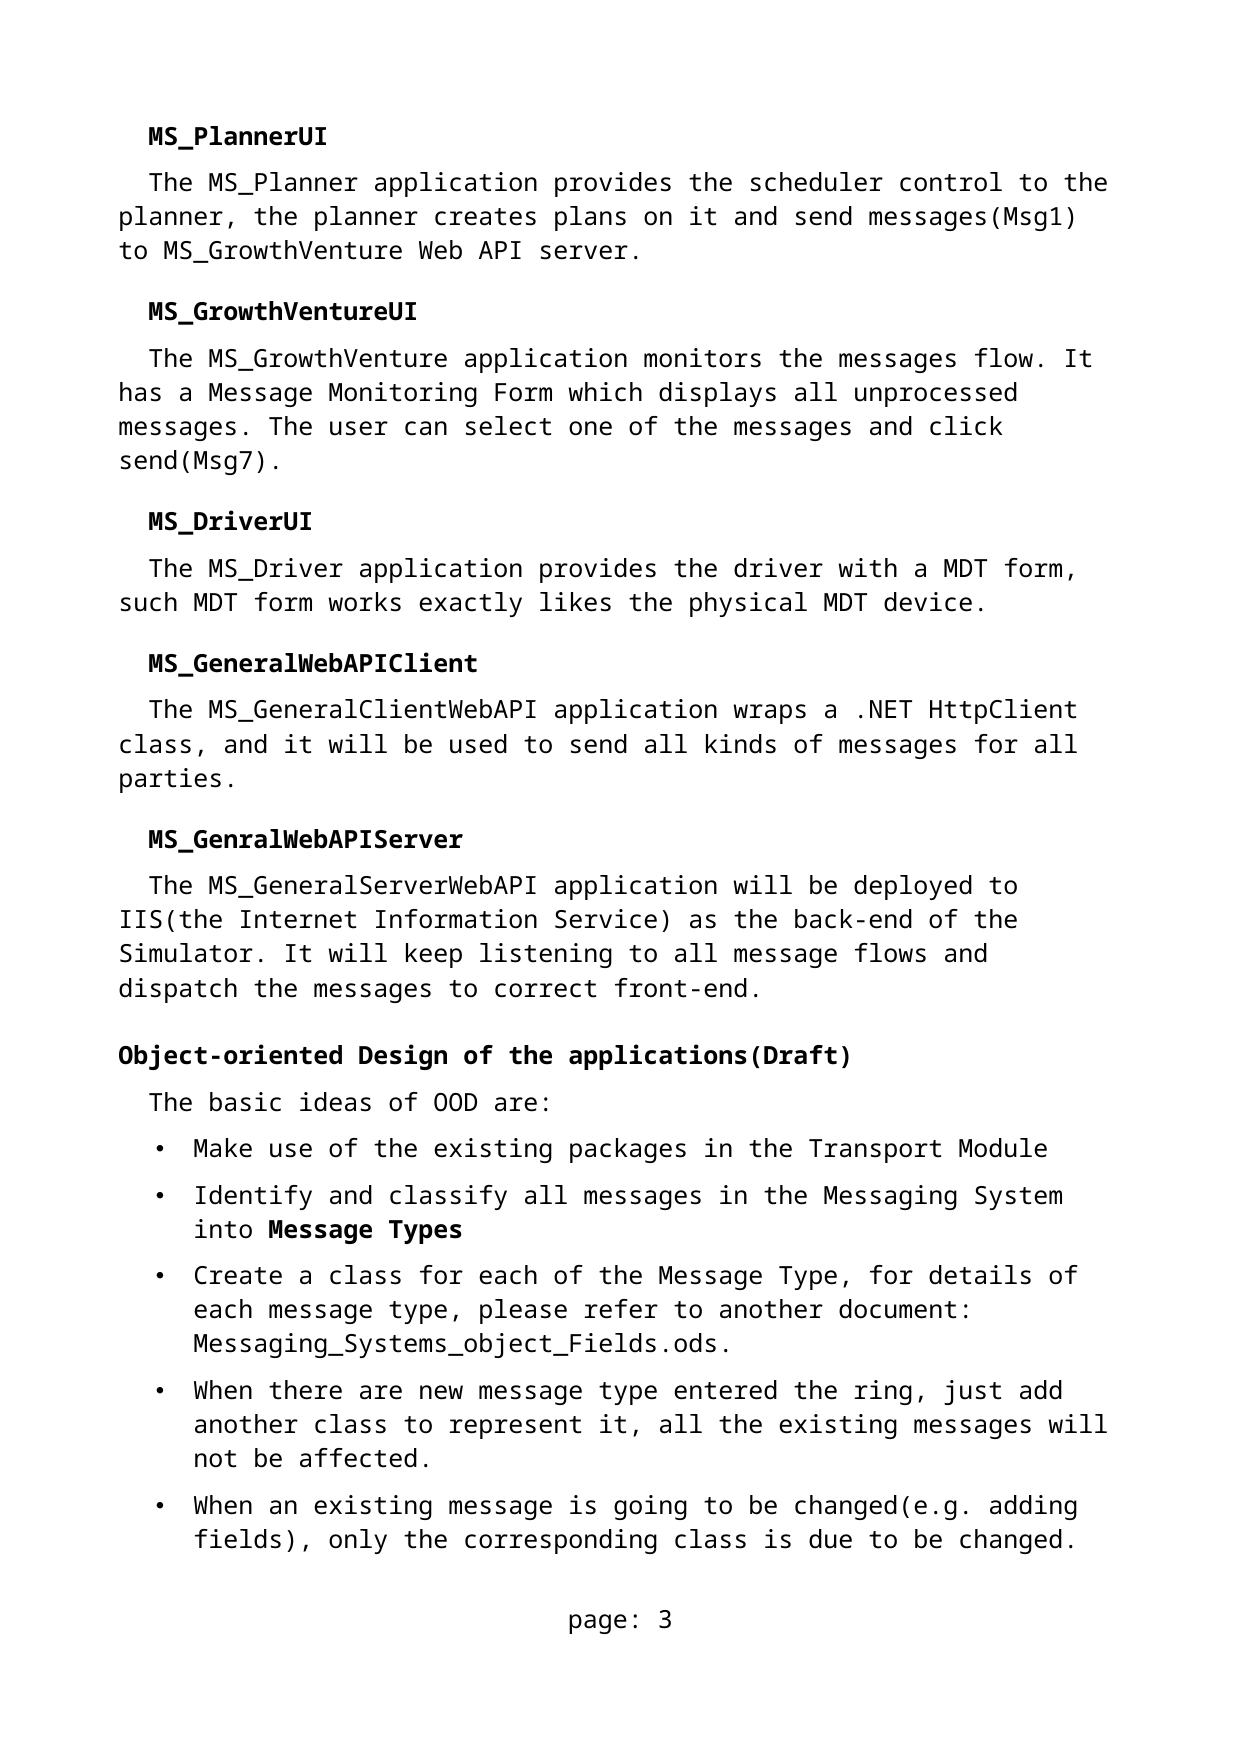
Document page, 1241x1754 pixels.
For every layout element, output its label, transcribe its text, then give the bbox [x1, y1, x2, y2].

subtitle MS_DriverUI [118, 504, 1122, 538]
subtitle MS_GrowthVentureUI [118, 294, 1122, 328]
text The MS_Planner application provides the scheduler control to the planner, the planner creates plans on it and send messages(Msg1) to MS_GrowthVenture Web API server. [118, 165, 1122, 267]
list Identify and classify all messages in the Messaging System into Message Types [156, 1177, 1122, 1245]
list Create a class for each of the Message Type, for details of each message type, please refer to another document: Messaging_Systems_object_Fields.ods. [156, 1258, 1122, 1360]
list When there are new message type entered the ring, just add another class to represent it, all the existing messages will not be affected. [156, 1373, 1122, 1475]
subtitle MS_GenralWebAPIServer [118, 821, 1122, 856]
text The MS_Driver application provides the driver with a MDT form, such MDT form works exactly likes the physical MDT device. [118, 550, 1122, 618]
text The MS_GrowthVenture application monitors the messages flow. It has a Message Monitoring Form which displays all unprocessed messages. The user can select one of the messages and click send(Msg7). [118, 341, 1122, 477]
subtitle MS_GeneralWebAPIClient [118, 646, 1122, 680]
subtitle Object-oriented Design of the applications(Draft) [118, 1038, 1122, 1072]
list Make use of the existing packages in the Transport Module [156, 1131, 1122, 1165]
text The basic ideas of OOD are: [118, 1084, 1122, 1118]
subtitle MS_PlannerUI [118, 118, 1122, 152]
text The MS_GeneralClientWebAPI application wraps a .NET HttpClient class, and it will be used to send all kinds of messages for all parties. [118, 692, 1122, 794]
text The MS_GeneralServerWebAPI application will be deployed to IIS(the Internet Information Service) as the back-end of the Simulator. It will keep listening to all message flows and dispatch the messages to correct front-end. [118, 868, 1122, 1004]
list When an existing message is going to be changed(e.g. adding fields), only the corresponding class is due to be changed. [156, 1487, 1122, 1555]
